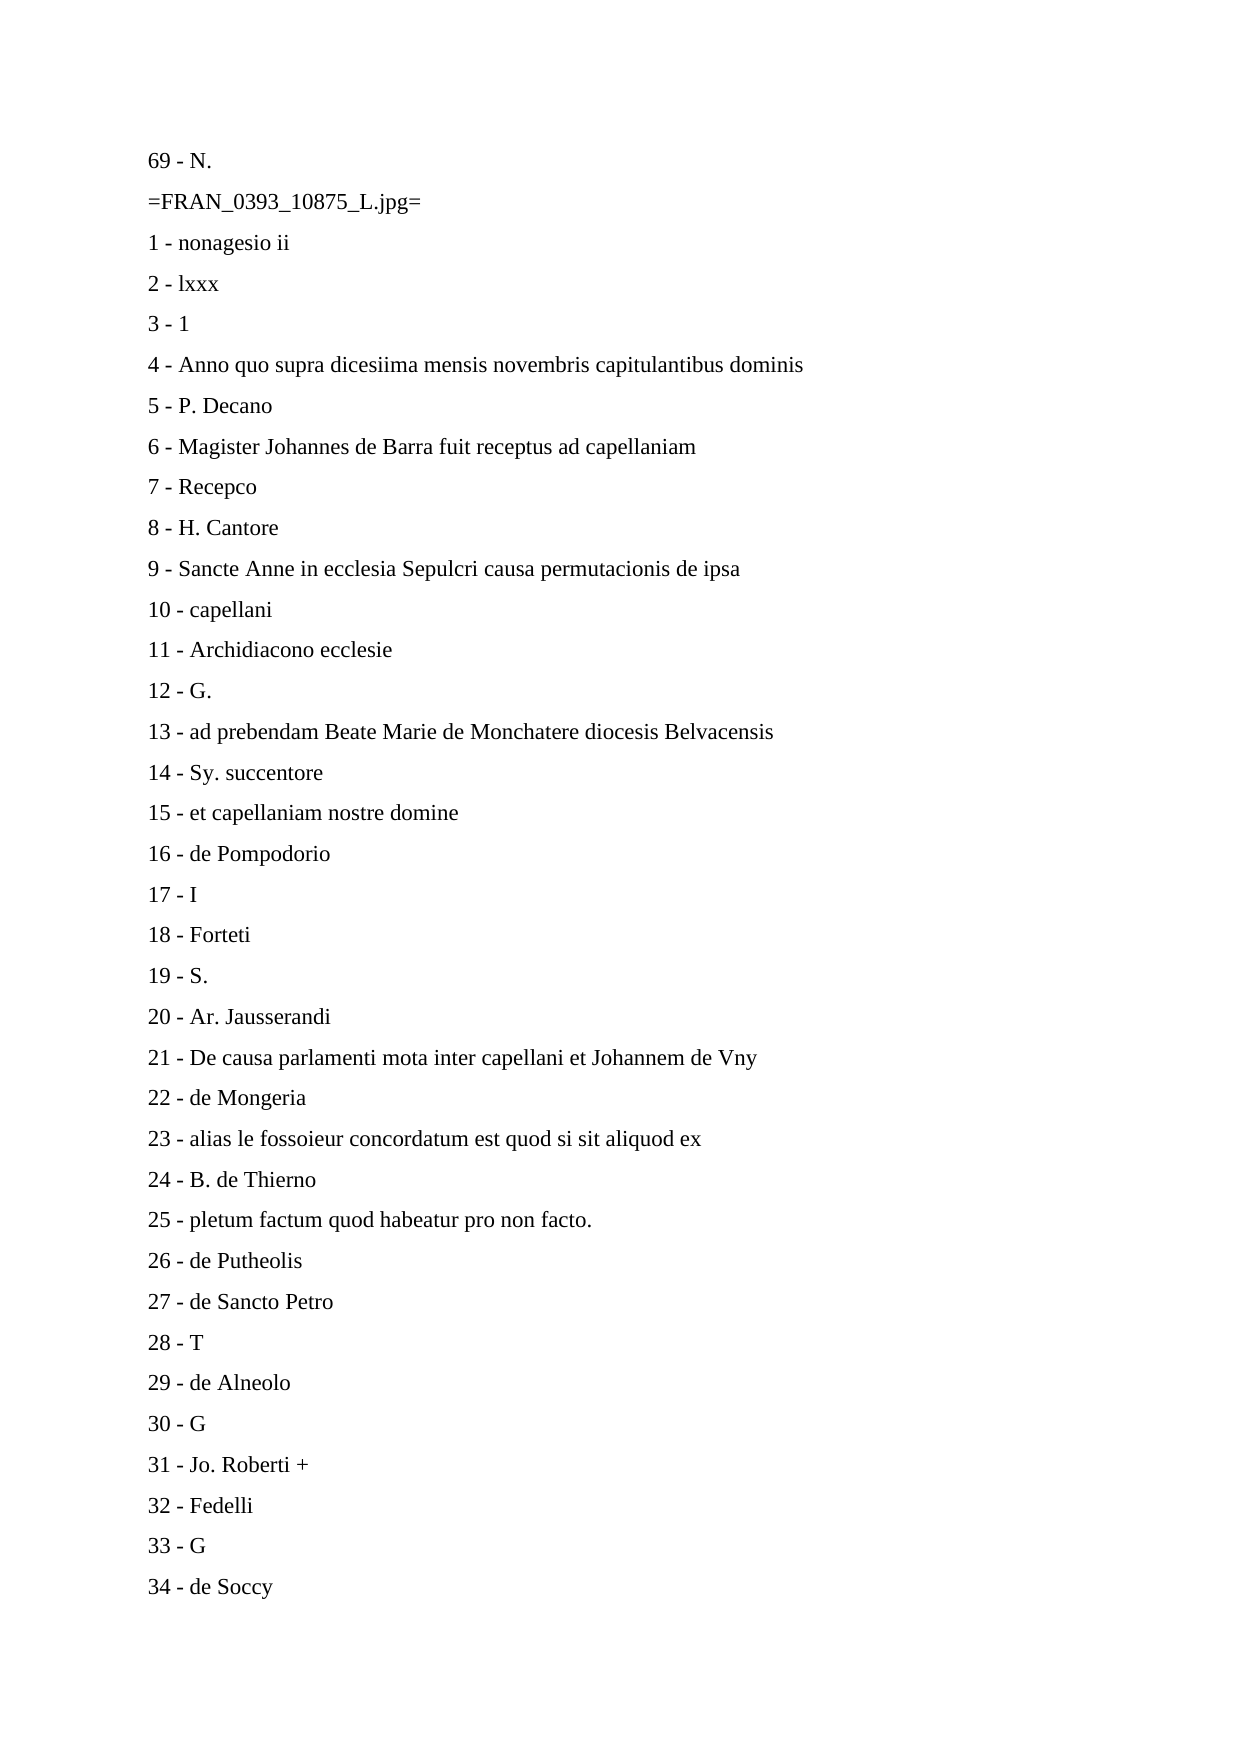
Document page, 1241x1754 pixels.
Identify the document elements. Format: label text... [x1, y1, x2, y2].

text 32 - Fedelli [148, 1492, 1093, 1518]
text 14 - Sy. succentore [148, 758, 1093, 785]
text 6 - Magister Johannes de Barra fuit receptus ad capellaniam [148, 433, 1093, 459]
text 69 - N. [148, 148, 1093, 174]
text 4 - Anno quo supra dicesiima mensis novembris capitulantibus dominis [148, 351, 1093, 378]
text 13 - ad prebendam Beate Marie de Monchatere diocesis Belvacensis [148, 718, 1093, 744]
text 18 - Forteti [148, 921, 1093, 948]
text 11 - Archidiacono ecclesie [148, 636, 1093, 663]
text 19 - S. [148, 962, 1093, 988]
text 31 - Jo. Roberti + [148, 1451, 1093, 1477]
text 26 - de Putheolis [148, 1247, 1093, 1274]
text 8 - H. Cantore [148, 514, 1093, 541]
text 25 - pletum factum quod habeatur pro non facto. [148, 1207, 1093, 1233]
text =FRAN_0393_10875_L.jpg= [148, 188, 1093, 215]
text 24 - B. de Thierno [148, 1166, 1093, 1192]
text 2 - lxxx [148, 270, 1093, 296]
text 15 - et capellaniam nostre domine [148, 799, 1093, 826]
text 20 - Ar. Jausserandi [148, 1003, 1093, 1029]
text 17 - I [148, 881, 1093, 907]
text 21 - De causa parlamenti mota inter capellani et Johannem de Vny [148, 1044, 1093, 1070]
text 7 - Recepco [148, 473, 1093, 500]
text 9 - Sancte Anne in ecclesia Sepulcri causa permutacionis de ipsa [148, 555, 1093, 581]
text 34 - de Soccy [148, 1573, 1093, 1599]
text 10 - capellani [148, 596, 1093, 622]
text 3 - 1 [148, 311, 1093, 337]
text 22 - de Mongeria [148, 1084, 1093, 1111]
text 5 - P. Decano [148, 392, 1093, 418]
text 29 - de Alneolo [148, 1369, 1093, 1396]
text 30 - G [148, 1410, 1093, 1437]
text 23 - alias le fossoieur concordatum est quod si sit aliquod ex [148, 1125, 1093, 1151]
text 12 - G. [148, 677, 1093, 703]
text 28 - T [148, 1329, 1093, 1355]
text 27 - de Sancto Petro [148, 1288, 1093, 1314]
text 16 - de Pompodorio [148, 840, 1093, 866]
text 1 - nonagesio ii [148, 229, 1093, 255]
text 33 - G [148, 1532, 1093, 1559]
